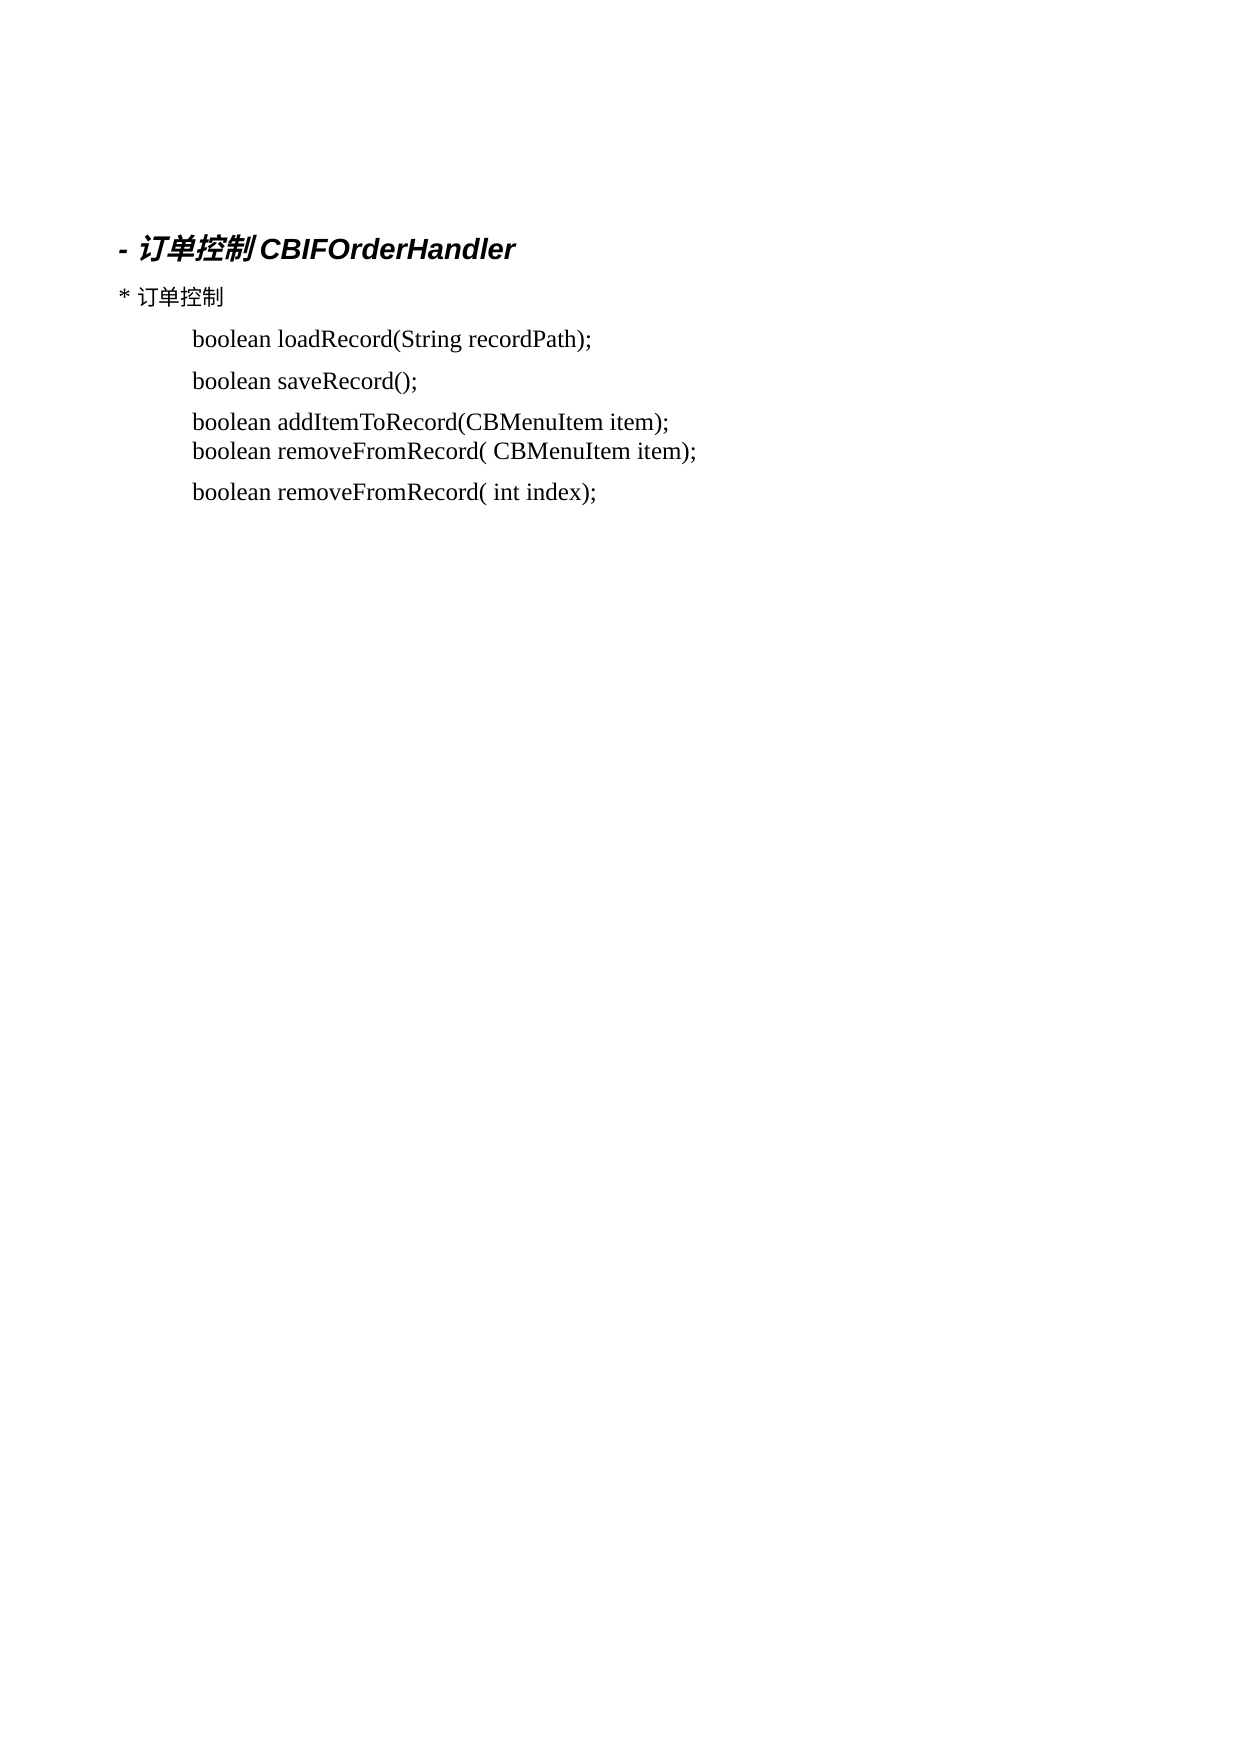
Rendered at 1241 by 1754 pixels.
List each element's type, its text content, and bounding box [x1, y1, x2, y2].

text * 订单控制 [118, 280, 1122, 312]
text boolean loadRecord(String recordPath); [118, 324, 1122, 353]
subtitle - 订单控制 CBIFOrderHandler [118, 226, 1122, 268]
text boolean saveRecord(); [118, 366, 1122, 394]
text boolean addItemToRecord(CBMenuItem item); [118, 407, 1122, 436]
text boolean removeFromRecord( CBMenuItem item); [118, 436, 1122, 464]
text boolean removeFromRecord( int index); [118, 477, 1122, 506]
